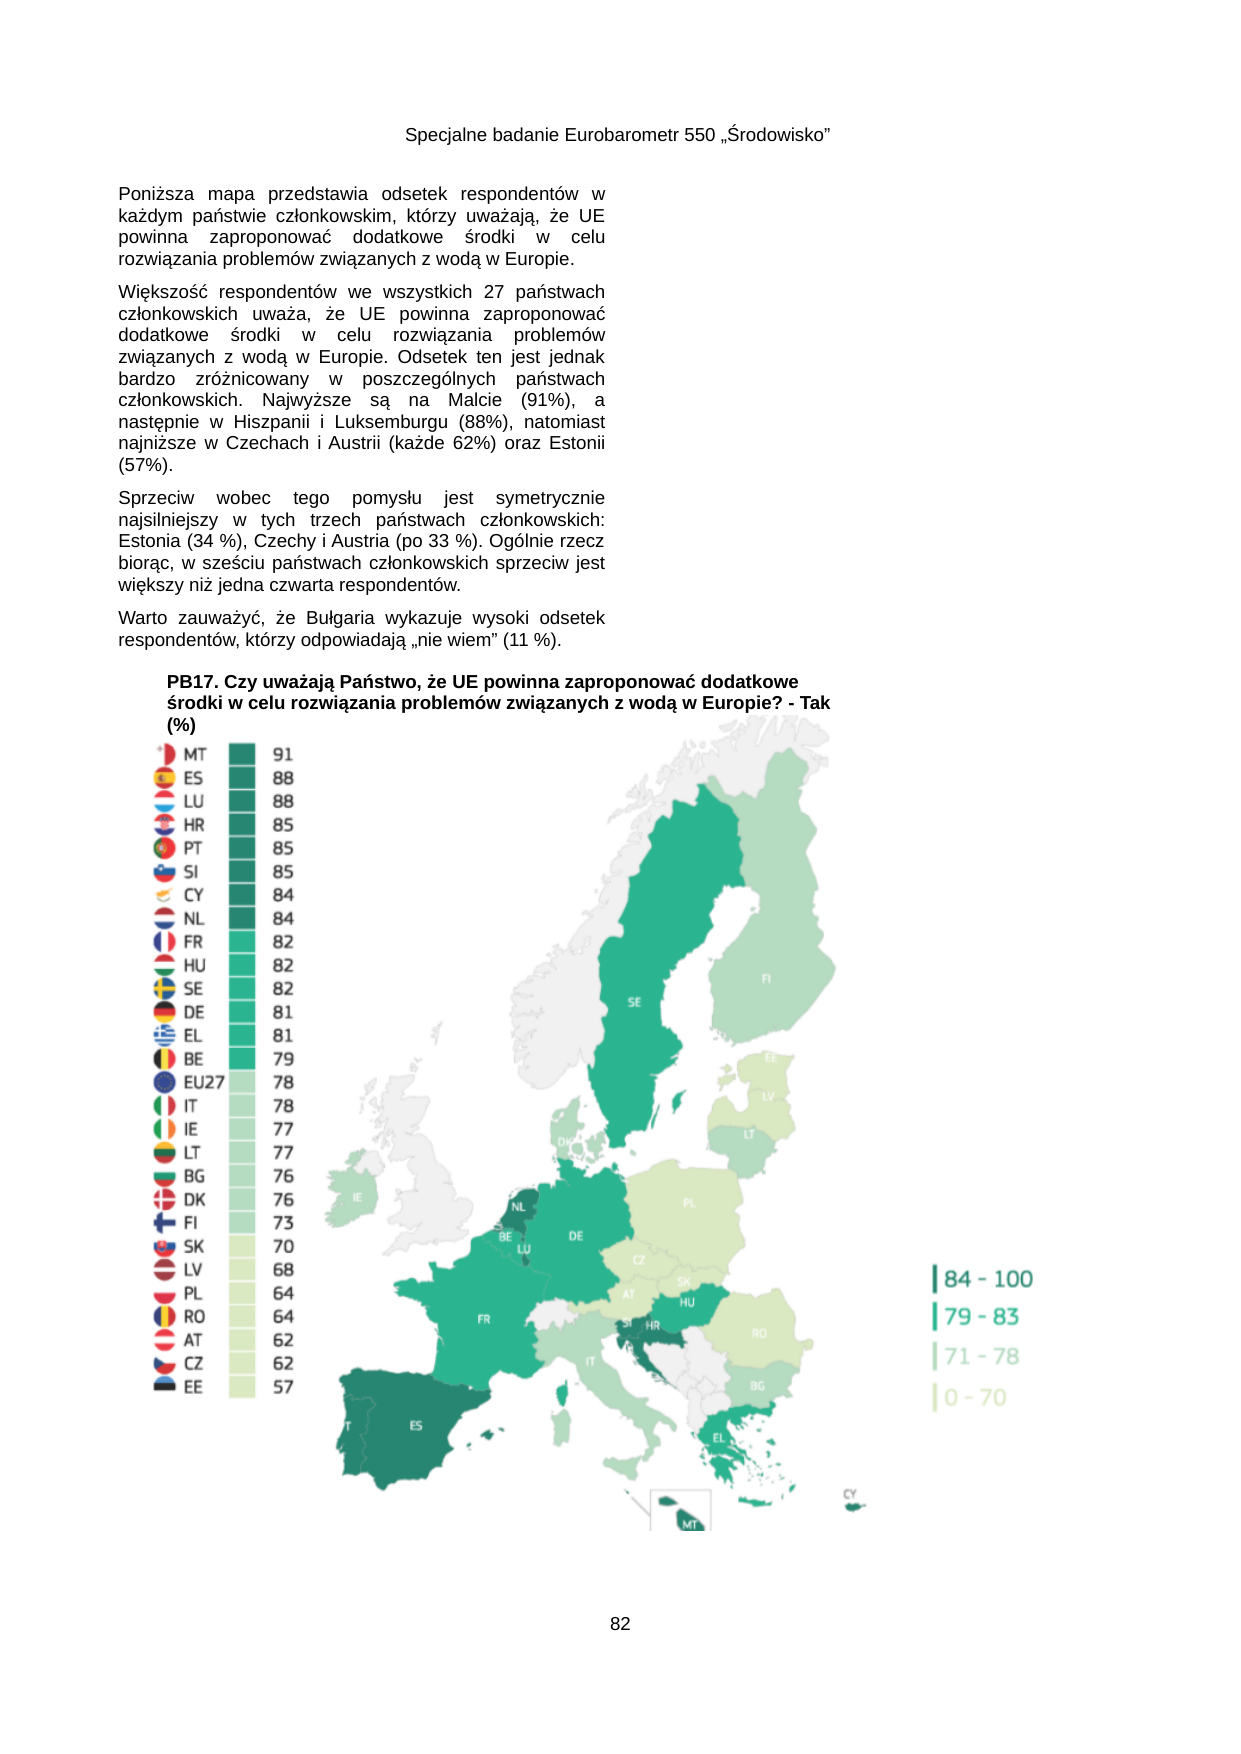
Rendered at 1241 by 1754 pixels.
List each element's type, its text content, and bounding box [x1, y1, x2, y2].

text Sprzeciw wobec tego pomysłu jest symetrycznie najsilniejszy w tych trzech państwach członkowskich: Estonia (34 %), Czechy i Austria (po 33 %). Ogólnie rzecz biorąc, w sześciu państwach członkowskich sprzeciw jest większy niż jedna czwarta respondentów. [118, 487, 605, 595]
picture [118, 715, 1046, 1531]
text Poniższa mapa przedstawia odsetek respondentów w każdym państwie członkowskim, którzy uważają, że UE powinna zaproponować dodatkowe środki w celu rozwiązania problemów związanych z wodą w Europie. [118, 183, 605, 269]
text Większość respondentów we wszystkich 27 państwach członkowskich uważa, że UE powinna zaproponować dodatkowe środki w celu rozwiązania problemów związanych z wodą w Europie. Odsetek ten jest jednak bardzo zróżnicowany w poszczególnych państwach członkowskich. Najwyższe są na Malcie (91%), a następnie w Hiszpanii i Luksemburgu (88%), natomiast najniższe w Czechach i Austrii (każde 62%) oraz Estonii (57%). [118, 281, 605, 475]
text Warto zauważyć, że Bułgaria wykazuje wysoki odsetek respondentów, którzy odpowiadają „nie wiem” (11 %). [118, 607, 605, 650]
